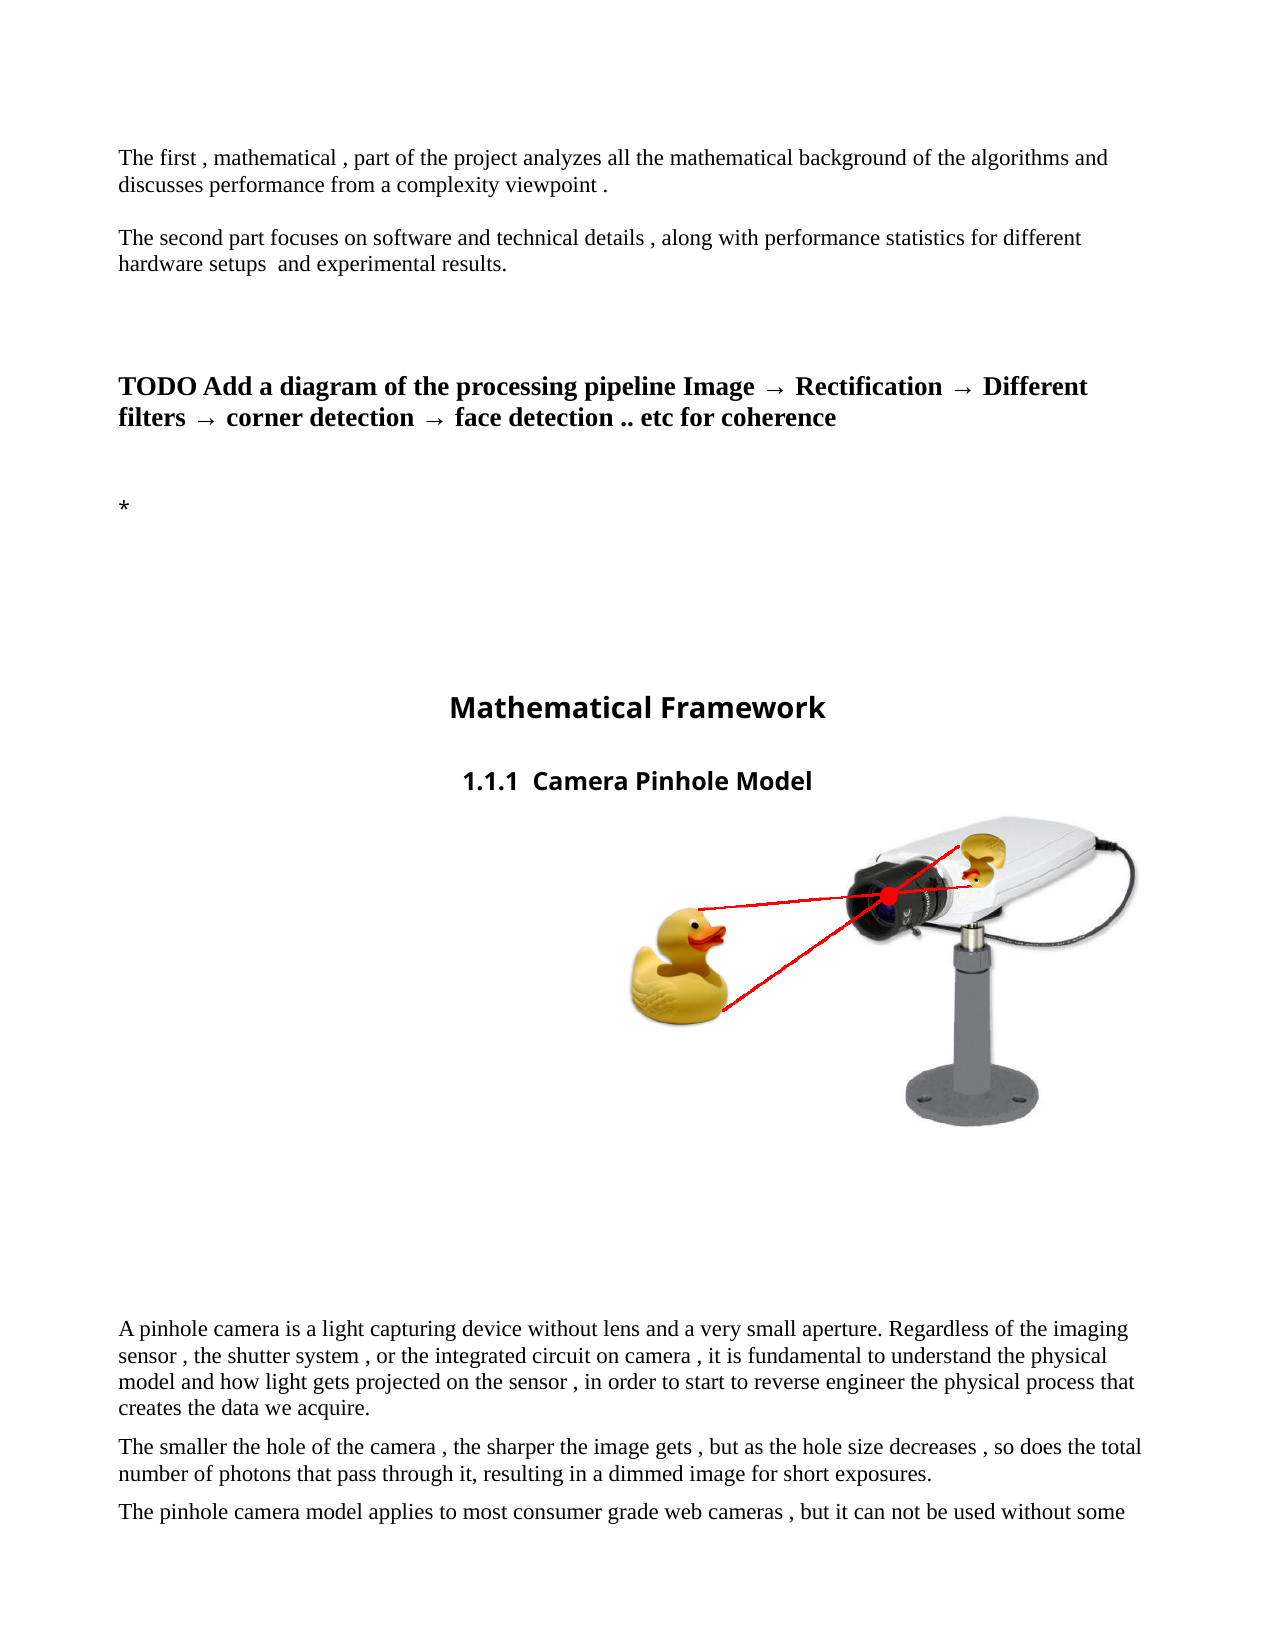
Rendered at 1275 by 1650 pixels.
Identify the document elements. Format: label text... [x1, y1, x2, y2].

text 1.1.1 Camera Pinhole Model [118, 764, 1157, 798]
picture [626, 811, 1140, 1128]
text TODO Add a diagram of the processing pipeline Image → Rectification → Different filters → corner detection → face detection .. etc for coherence [118, 370, 1157, 432]
text The pinhole camera model applies to most consumer grade web cameras , but it can not be used without some [118, 1498, 1157, 1525]
text The first , mathematical , part of the project analyzes all the mathematical background of the algorithms and discusses performance from a complexity viewpoint . [118, 144, 1157, 197]
text Mathematical Framework [118, 687, 1157, 727]
text The smaller the hole of the camera , the sharper the image gets , but as the hole size decreases , so does the total number of photons that pass through it, resulting in a dimmed image for short exposures. [118, 1433, 1157, 1486]
text A pinhole camera is a light capturing device without lens and a very small aperture. Regardless of the imaging sensor , the shutter system , or the integrated circuit on camera , it is fundamental to understand the physical model and how light gets projected on the sensor , in order to start to reverse engineer the physical process that creates the data we acquire. [118, 1315, 1157, 1421]
text * [118, 494, 1157, 523]
text The second part focuses on software and technical details , along with performance statistics for different hardware setups and experimental results. [118, 223, 1157, 276]
